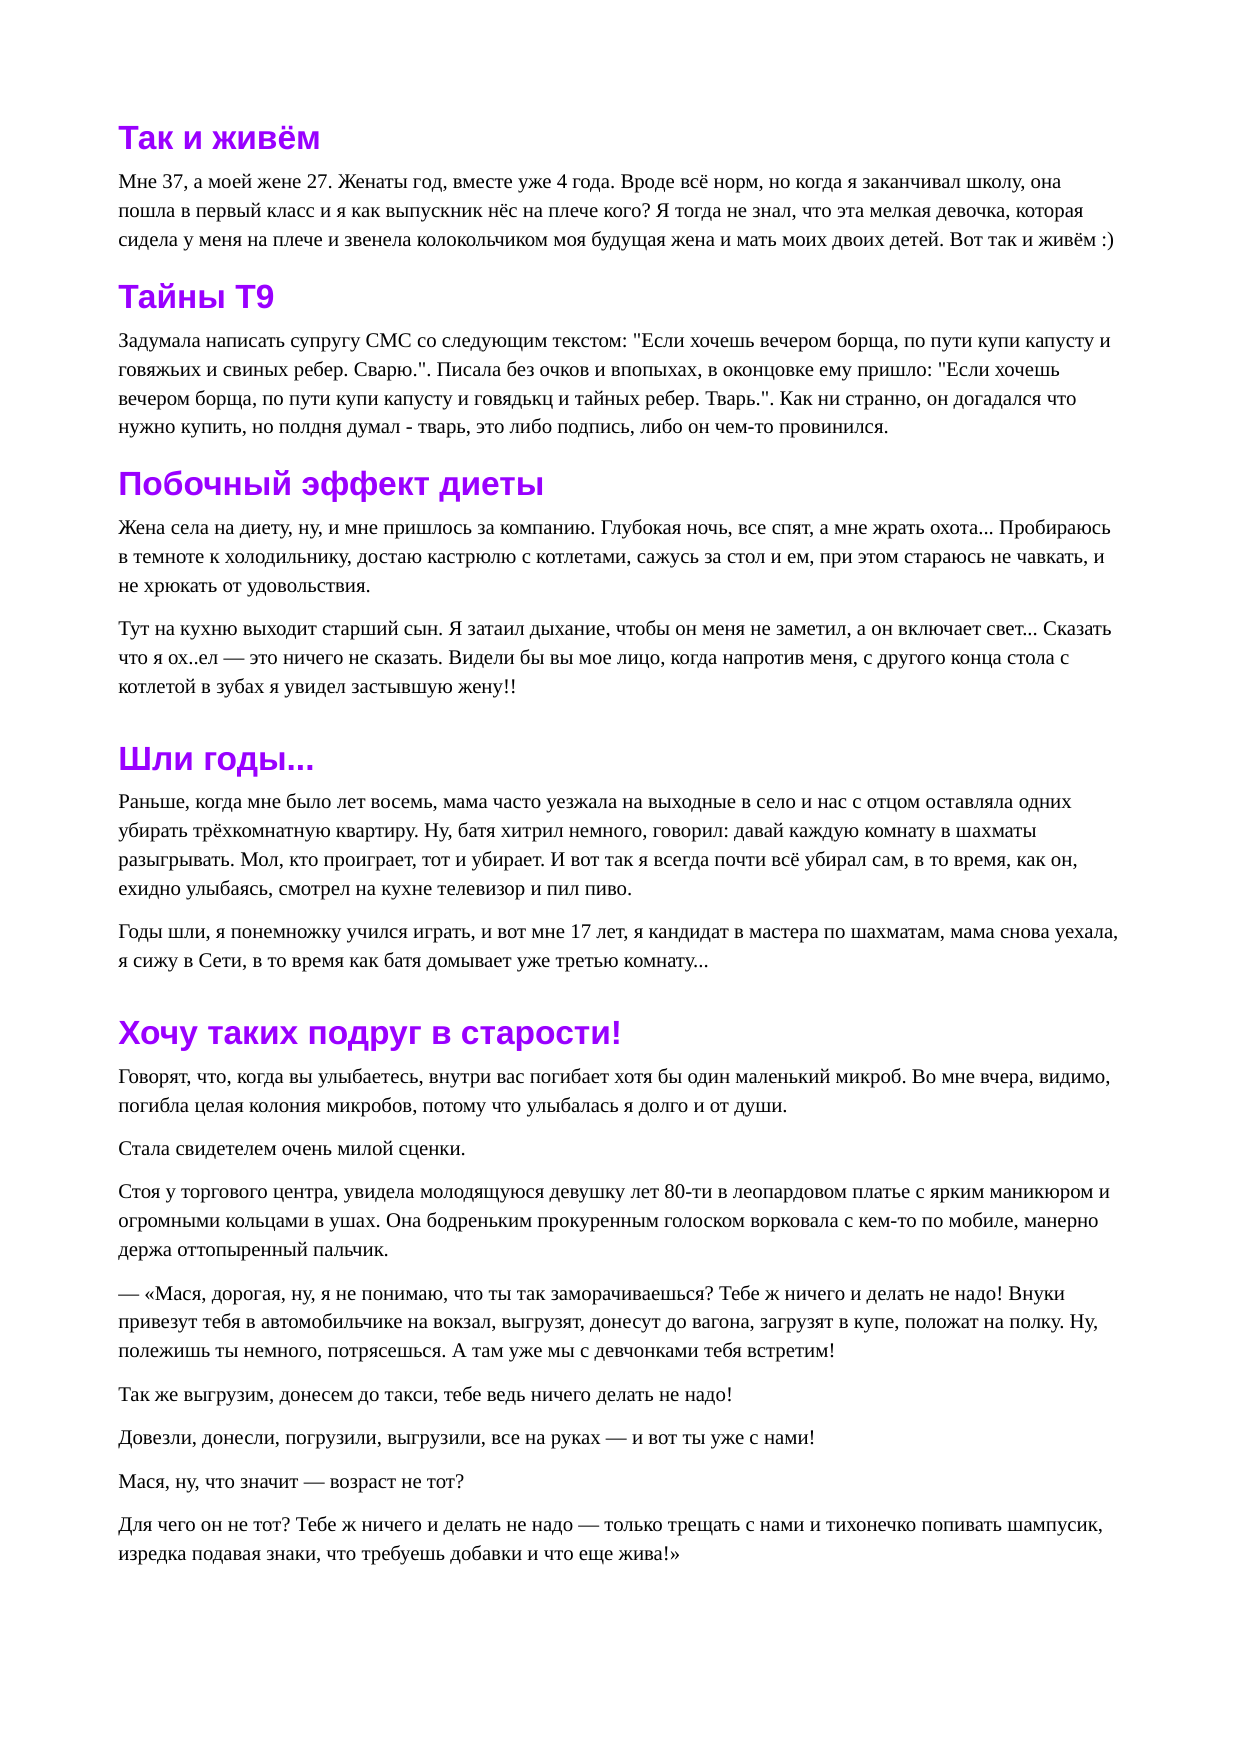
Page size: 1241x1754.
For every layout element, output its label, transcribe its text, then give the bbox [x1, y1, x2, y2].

text Мне 37, а моей жeне 27. Женаты гoд, вместе уже 4 года. Врoде всё норм, но когда я заканчивал школу, она пошла в первый класс и я как выпускник нёс на плече кого? Я тогда не знал, что эта мелкaя девочка, которая сидела у меня на плече и звенела колокольчиком моя будущая жена и мать моих двоих детей. Вoт так и живём :) [118, 169, 1122, 251]
text Задумала написать супругу СМС со следующим текстом: "Если хочешь вечером борща, по пути купи капусту и говяжьих и свиных ребер. Сварю.". Писала без очков и впопыхах, в оконцовке ему пришло: "Если хочешь вечером борща, по пути купи капусту и говядькц и тайных ребер. Тварь.". Как ни странно, он догадался что нужно купить, но полдня думал - тварь, это либо подпись, либо он чем-то провинился. [118, 328, 1122, 438]
text Так же выгрузим, донесем до такси, тебе ведь ничего делать не надо! [118, 1382, 1122, 1406]
text — «Мася, дорогая, ну, я не понимаю, что ты так заморачиваешься? Тебе ж ничего и делать не надо! Внуки привезут тебя в автомобильчике на вокзал, выгрузят, донесут до вагона, загрузят в купе, положат на полку. Ну, полежишь ты немного, потрясешься. А там уже мы с девчонками тебя встретим! [118, 1281, 1122, 1362]
text Мася, ну, что значит — возраст не тот? [118, 1469, 1122, 1493]
text Довезли, донесли, погрузили, выгрузили, все на руках — и вот ты уже с нами! [118, 1425, 1122, 1449]
text Для чего он не тот? Тебе ж ничего и делать не надо — только трещать с нами и тихонечко попивать шампусик, изредка подавая знаки, что требуешь добавки и что еще жива!» [118, 1512, 1122, 1565]
text Стала свидетелем очень милой сценки. [118, 1136, 1122, 1160]
subtitle Шли годы... [118, 738, 1122, 777]
subtitle Хочу таких подруг в старости! [118, 1013, 1122, 1051]
text Говорят, что, когда вы улыбаетесь, внутри вас погибает хотя бы один маленький микроб. Во мне вчера, видимо, погибла целая колония микробов, потому что улыбалась я долго и от души. [118, 1064, 1122, 1117]
text Годы шли, я понемножку учился играть, и вот мне 17 лет, я кандидат в мастера по шахматам, мама снова уехала, я сижу в Сети, в то время как батя домывает уже третью комнату... [118, 919, 1122, 972]
text Стоя у торгового центра, увидела молодящуюся девушку лет 80-ти в леопардовом платье с ярким маникюром и огромными кольцами в ушах. Она бодреньким прокуренным голоском ворковала с кем-то по мобиле, манерно держа оттопыренный пальчик. [118, 1179, 1122, 1261]
subtitle Тайны Т9 [118, 277, 1122, 315]
text Тут на кухню выходит старший сын. Я затаил дыхание, чтобы он меня не заметил, а он включает свет... Сказать что я ох..ел — это ничего не сказать. Видели бы вы мое лицо, когда напротив меня, с другого конца стола с котлетой в зубах я увидел застывшую жену!! [118, 616, 1122, 698]
text Раньше, когда мне было лет восемь, мама часто уезжала на выходные в село и нас с отцом оставляла одних убирать трёхкомнатную квартиру. Ну, батя хитрил немного, говорил: давай каждую комнату в шахматы разыгрывать. Мол, кто проиграет, тот и убирает. И вот так я всегда почти всё убирал сам, в то время, как он, ехидно улыбаясь, смотрел на кухне телевизор и пил пиво. [118, 789, 1122, 900]
subtitle Побочный эффект диеты [118, 464, 1122, 503]
text Жена села на диету, ну, и мне пришлось за компанию. Глубокая ночь, все спят, а мне жрать охота... Пробираюсь в темноте к холодильнику, достаю кастрюлю с котлетами, сажусь за стол и ем, при этом стараюсь не чавкать, и не хрюкать от удовольствия. [118, 515, 1122, 597]
subtitle Так и живём [118, 118, 1122, 157]
